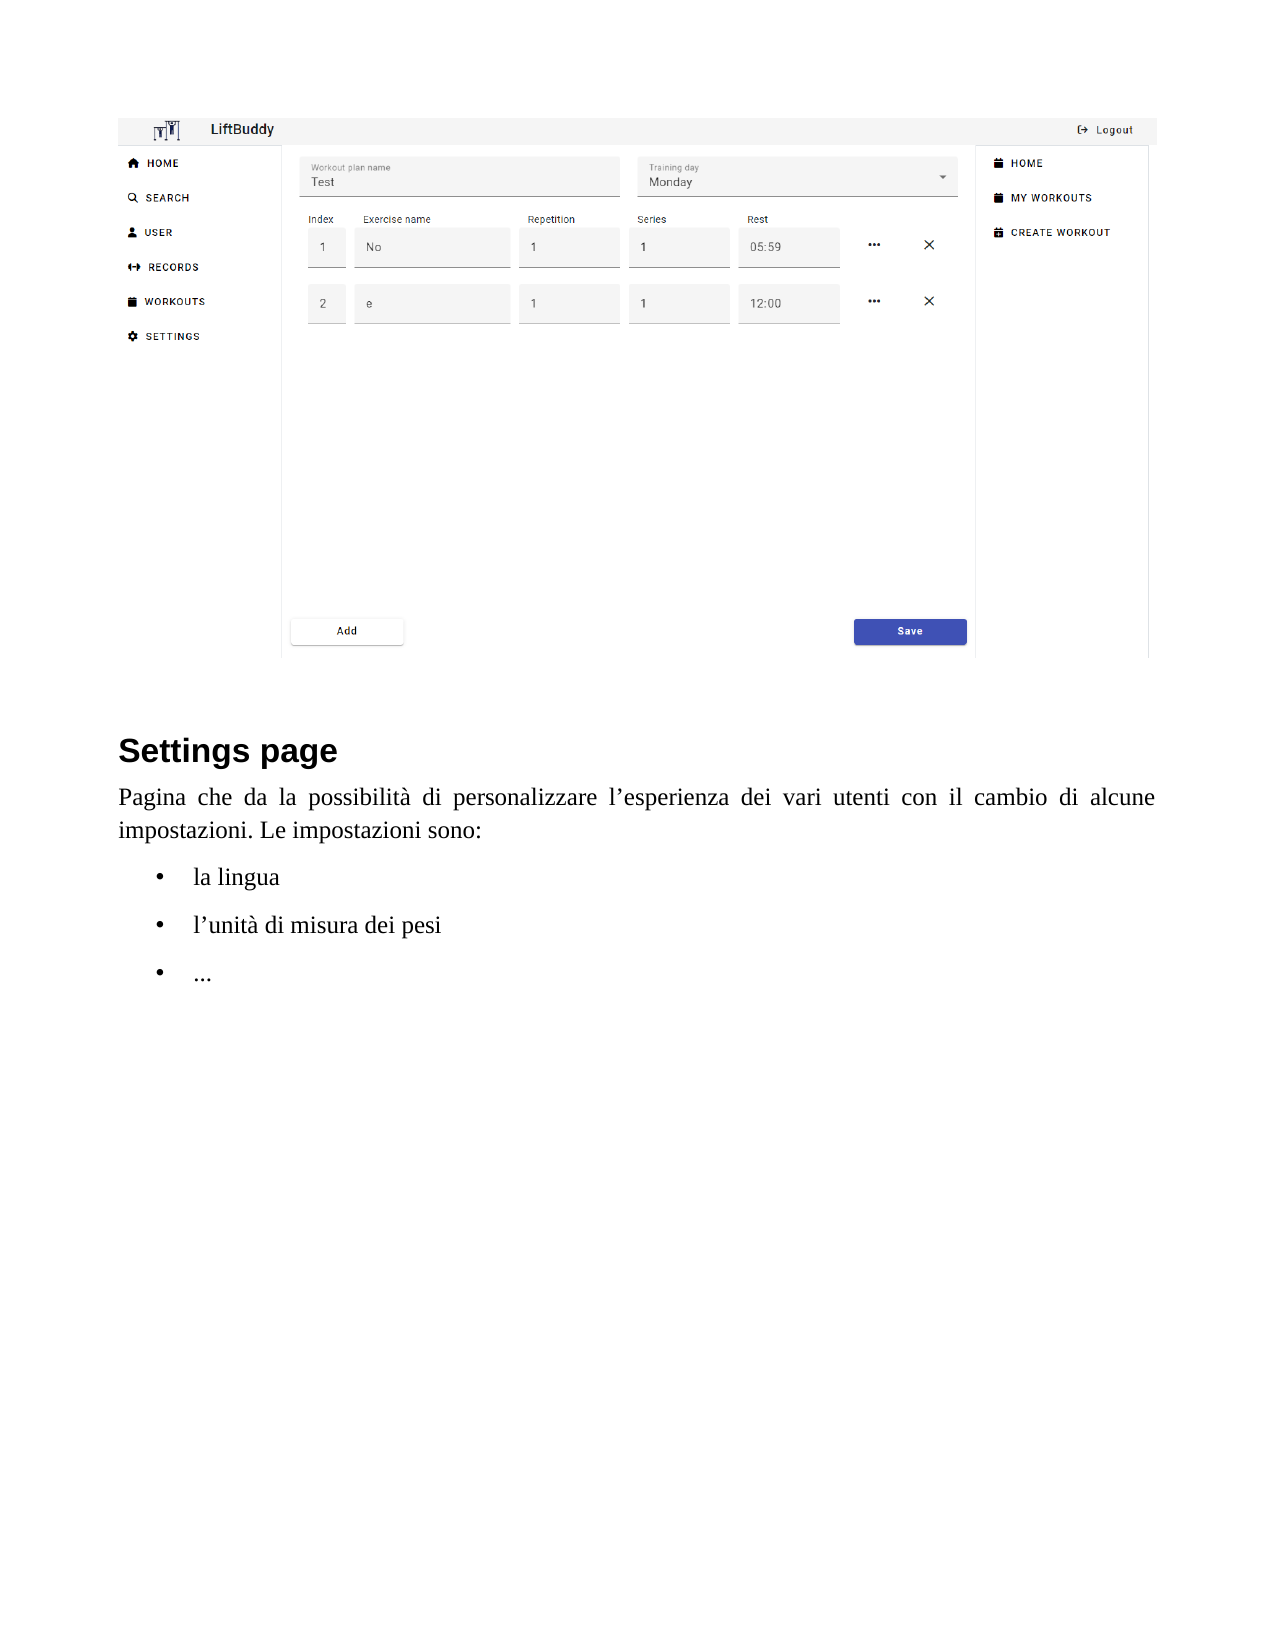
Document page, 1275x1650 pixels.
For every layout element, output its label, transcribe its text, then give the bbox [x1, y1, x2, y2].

list l’unità di misura dei pesi [156, 910, 1157, 939]
picture [118, 118, 1157, 658]
list ... [156, 958, 1157, 986]
list la lingua [156, 862, 1157, 891]
subtitle Settings page [118, 731, 1157, 769]
text Pagina che da la possibilità di personalizzare l’esperienza dei vari utenti con il cambio di alcune impostazioni. Le impostazioni sono: [118, 782, 1157, 844]
